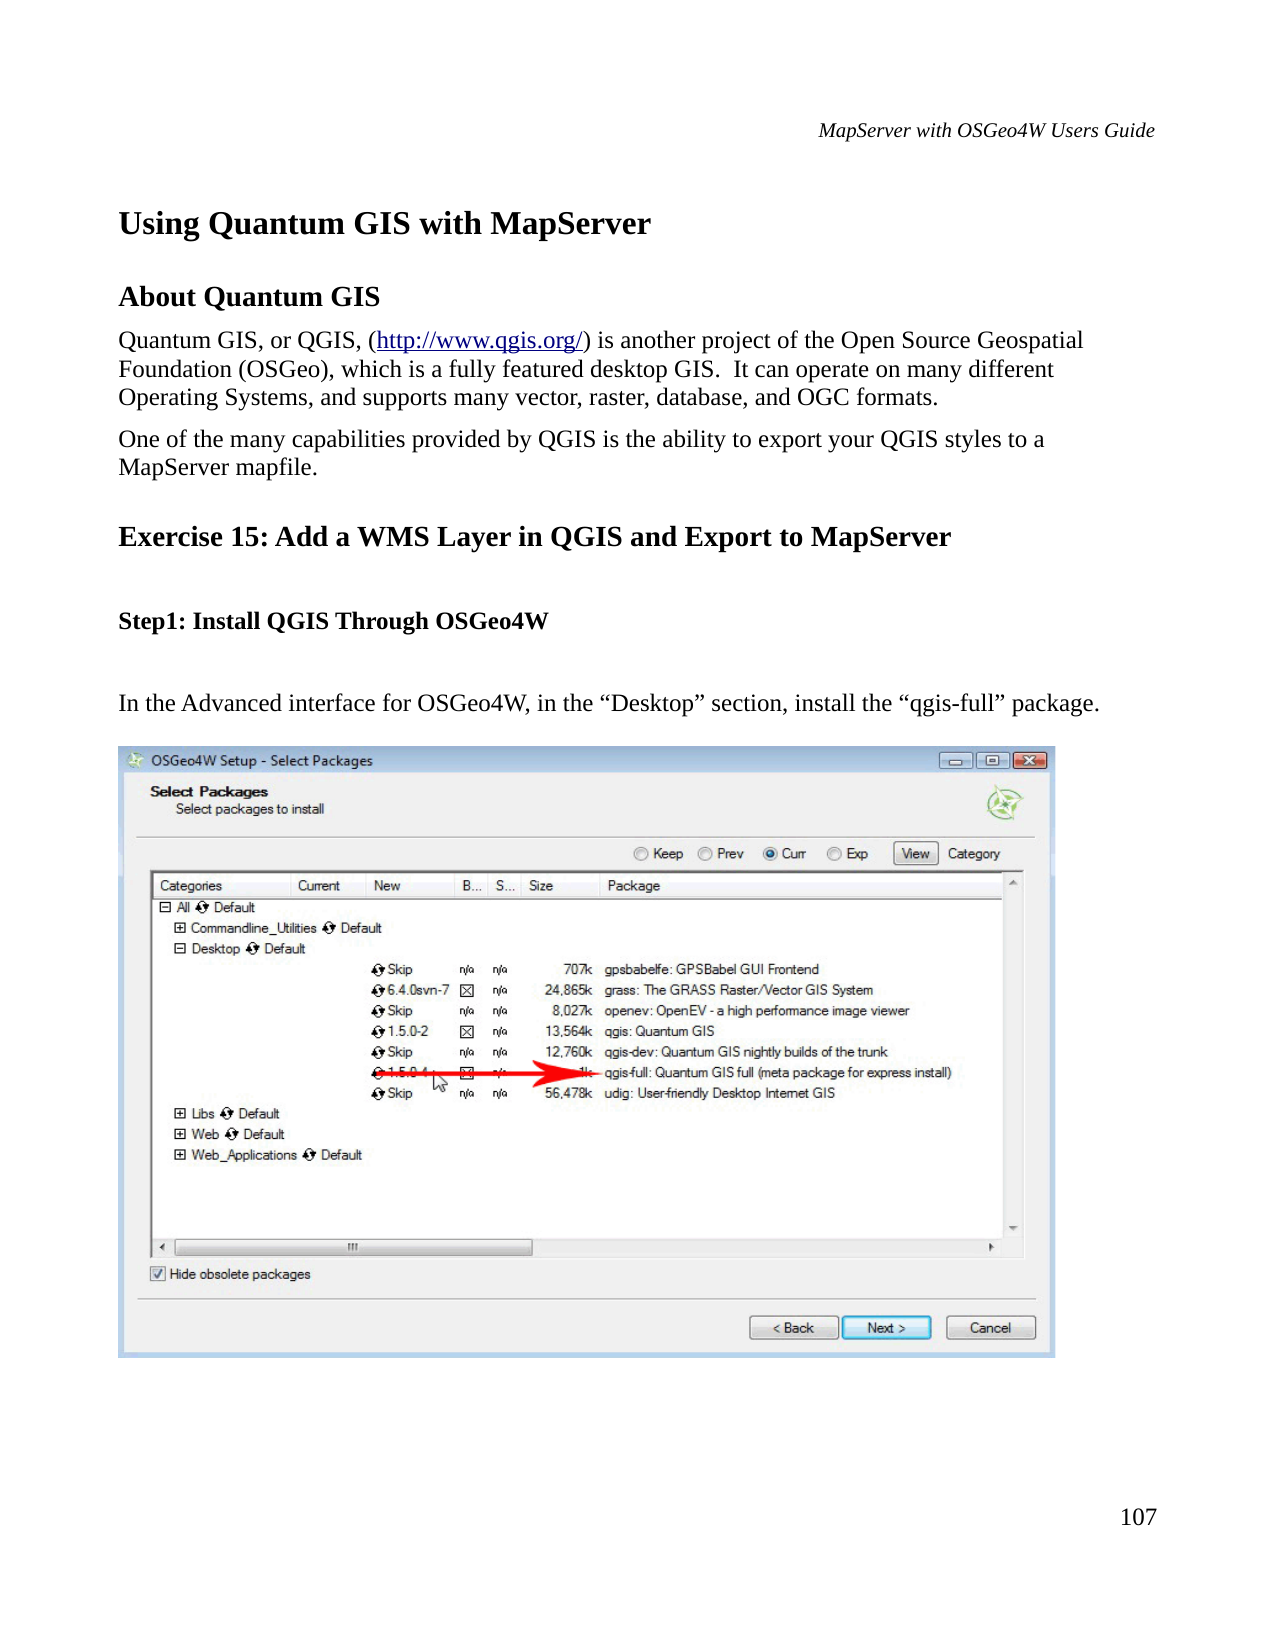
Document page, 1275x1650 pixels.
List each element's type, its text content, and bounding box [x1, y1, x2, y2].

subtitle Using Quantum GIS with MapServer [118, 203, 1157, 241]
picture [118, 746, 1056, 1358]
text One of the many capabilities provided by QGIS is the ability to export your QGIS styles to a MapServer mapfile. [118, 424, 1157, 481]
text Step1: Install QGIS Through OSGeo4W [118, 606, 1157, 635]
text Quantum GIS, or QGIS, (http://www.qgis.org/) is another project of the Open Source Geospatial Foundation (OSGeo), which is a fully featured desktop GIS. It can operate on many different Operating Systems, and supports many vector, raster, database, and OGC formats. [118, 325, 1157, 411]
subtitle About Quantum GIS [118, 279, 1157, 312]
text In the Advanced interface for OSGeo4W, in the “Desktop” section, install the “qgis-full” package. [118, 688, 1157, 717]
subtitle Exercise 15: Add a WMS Layer in QGIS and Export to MapServer [118, 519, 1157, 552]
